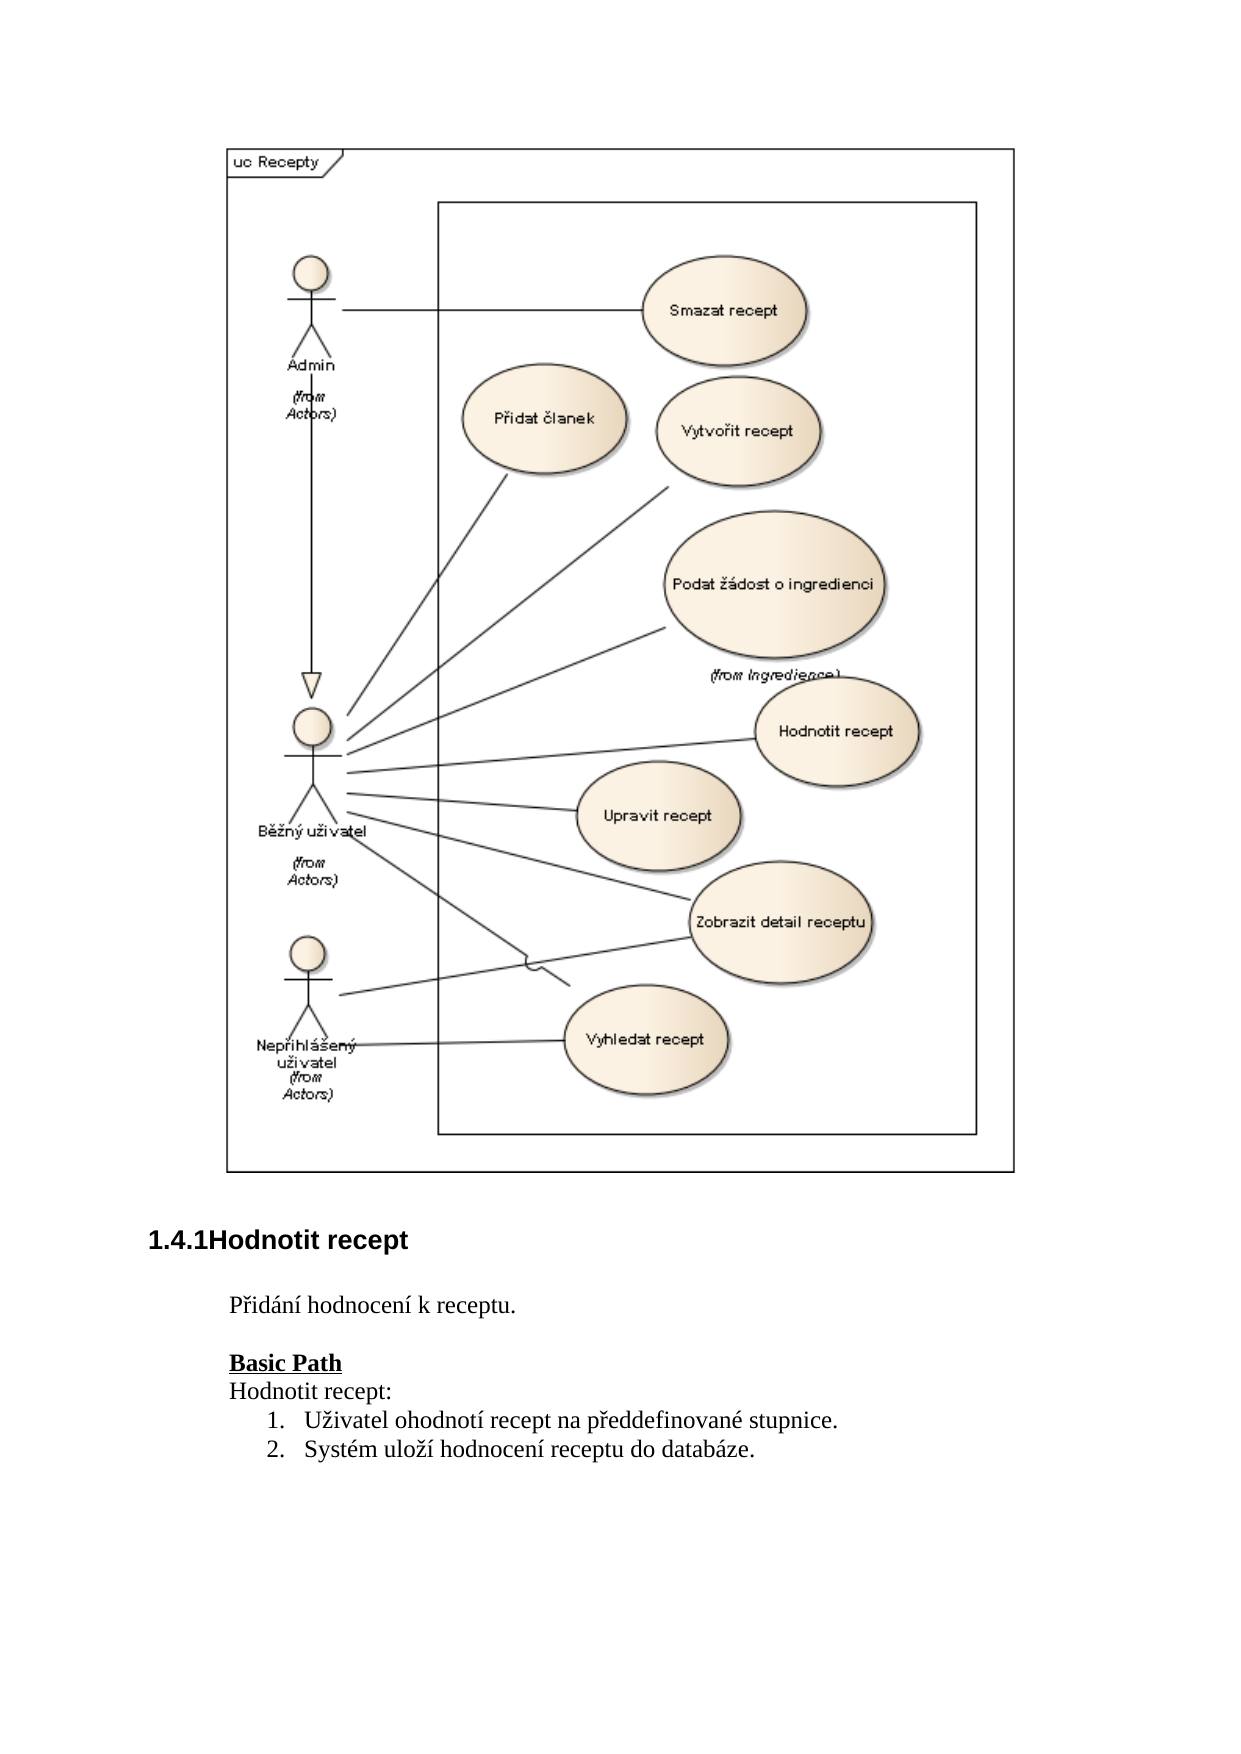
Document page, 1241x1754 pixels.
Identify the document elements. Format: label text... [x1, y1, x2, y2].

picture [225, 147, 1015, 1173]
table_header [223, 1487, 1048, 1516]
subtitle Hodnotit recept [148, 1224, 1093, 1255]
table_header Přidání hodnocení k receptu. Basic Path Hodnotit recept: Uživatel ohodnotí recept na předdefinované stupnice. Systém uloží hodnocení receptu do databáze. [223, 1290, 1048, 1463]
